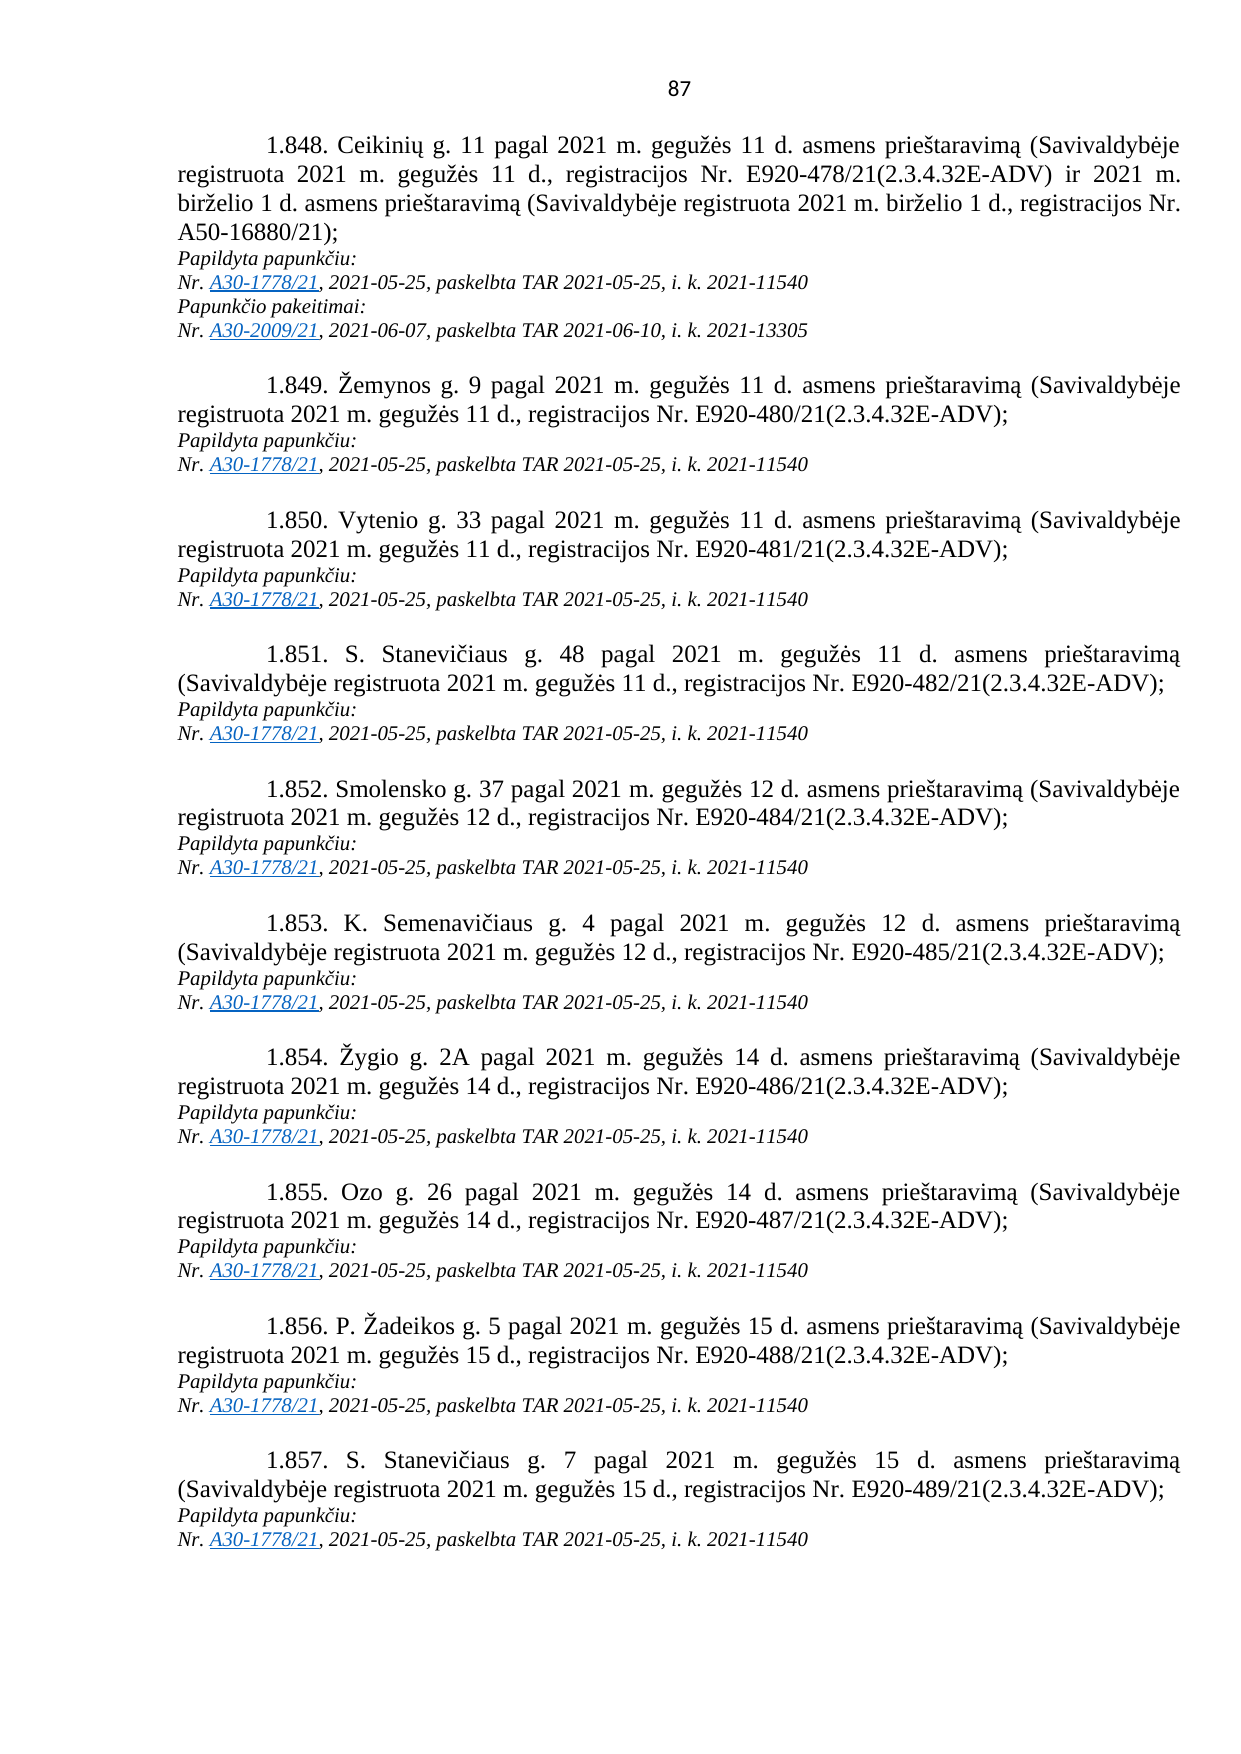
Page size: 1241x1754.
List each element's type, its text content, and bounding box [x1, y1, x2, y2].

text Nr. A30-1778/21, 2021-05-25, paskelbta TAR 2021-05-25, i. k. 2021-11540 [177, 1124, 1181, 1148]
text Papunkčio pakeitimai: [177, 294, 1181, 318]
text 1.857. S. Stanevičiaus g. 7 pagal 2021 m. gegužės 15 d. asmens prieštaravimą (Savivaldybėje registruota 2021 m. gegužės 15 d., registracijos Nr. E920-489/21(2.3.4.32E-ADV); [177, 1446, 1181, 1503]
text Nr. A30-1778/21, 2021-05-25, paskelbta TAR 2021-05-25, i. k. 2021-11540 [177, 270, 1181, 294]
text 1.856. P. Žadeikos g. 5 pagal 2021 m. gegužės 15 d. asmens prieštaravimą (Savivaldybėje registruota 2021 m. gegužės 15 d., registracijos Nr. E920-488/21(2.3.4.32E-ADV); [177, 1311, 1181, 1369]
text Nr. A30-1778/21, 2021-05-25, paskelbta TAR 2021-05-25, i. k. 2021-11540 [177, 990, 1181, 1014]
text Nr. A30-1778/21, 2021-05-25, paskelbta TAR 2021-05-25, i. k. 2021-11540 [177, 721, 1181, 745]
text Papildyta papunkčiu: [177, 428, 1181, 452]
text Papildyta papunkčiu: [177, 562, 1181, 587]
text Nr. A30-1778/21, 2021-05-25, paskelbta TAR 2021-05-25, i. k. 2021-11540 [177, 587, 1181, 611]
text Papildyta papunkčiu: [177, 831, 1181, 855]
text 1.855. Ozo g. 26 pagal 2021 m. gegužės 14 d. asmens prieštaravimą (Savivaldybėje registruota 2021 m. gegužės 14 d., registracijos Nr. E920-487/21(2.3.4.32E-ADV); [177, 1177, 1181, 1234]
text 1.850. Vytenio g. 33 pagal 2021 m. gegužės 11 d. asmens prieštaravimą (Savivaldybėje registruota 2021 m. gegužės 11 d., registracijos Nr. E920-481/21(2.3.4.32E-ADV); [177, 505, 1181, 562]
text Nr. A30-1778/21, 2021-05-25, paskelbta TAR 2021-05-25, i. k. 2021-11540 [177, 1527, 1181, 1551]
text 1.848. Ceikinių g. 11 pagal 2021 m. gegužės 11 d. asmens prieštaravimą (Savivaldybėje registruota 2021 m. gegužės 11 d., registracijos Nr. E920-478/21(2.3.4.32E-ADV) ir 2021 m. birželio 1 d. asmens prieštaravimą (Savivaldybėje registruota 2021 m. birželio 1 d., registracijos Nr. A50-16880/21); [177, 131, 1181, 246]
text Nr. A30-1778/21, 2021-05-25, paskelbta TAR 2021-05-25, i. k. 2021-11540 [177, 855, 1181, 879]
text Papildyta papunkčiu: [177, 246, 1181, 270]
text Papildyta papunkčiu: [177, 697, 1181, 721]
text 1.852. Smolensko g. 37 pagal 2021 m. gegužės 12 d. asmens prieštaravimą (Savivaldybėje registruota 2021 m. gegužės 12 d., registracijos Nr. E920-484/21(2.3.4.32E-ADV); [177, 774, 1181, 831]
text Papildyta papunkčiu: [177, 1503, 1181, 1527]
text Nr. A30-2009/21, 2021-06-07, paskelbta TAR 2021-06-10, i. k. 2021-13305 [177, 318, 1181, 342]
text Nr. A30-1778/21, 2021-05-25, paskelbta TAR 2021-05-25, i. k. 2021-11540 [177, 452, 1181, 476]
text Nr. A30-1778/21, 2021-05-25, paskelbta TAR 2021-05-25, i. k. 2021-11540 [177, 1258, 1181, 1282]
text Papildyta papunkčiu: [177, 966, 1181, 990]
text 1.853. K. Semenavičiaus g. 4 pagal 2021 m. gegužės 12 d. asmens prieštaravimą (Savivaldybėje registruota 2021 m. gegužės 12 d., registracijos Nr. E920-485/21(2.3.4.32E-ADV); [177, 908, 1181, 966]
text Papildyta papunkčiu: [177, 1369, 1181, 1393]
text 1.854. Žygio g. 2A pagal 2021 m. gegužės 14 d. asmens prieštaravimą (Savivaldybėje registruota 2021 m. gegužės 14 d., registracijos Nr. E920-486/21(2.3.4.32E-ADV); [177, 1042, 1181, 1100]
text Nr. A30-1778/21, 2021-05-25, paskelbta TAR 2021-05-25, i. k. 2021-11540 [177, 1393, 1181, 1417]
text 1.851. S. Stanevičiaus g. 48 pagal 2021 m. gegužės 11 d. asmens prieštaravimą (Savivaldybėje registruota 2021 m. gegužės 11 d., registracijos Nr. E920-482/21(2.3.4.32E-ADV); [177, 639, 1181, 697]
text Papildyta papunkčiu: [177, 1100, 1181, 1124]
text 1.849. Žemynos g. 9 pagal 2021 m. gegužės 11 d. asmens prieštaravimą (Savivaldybėje registruota 2021 m. gegužės 11 d., registracijos Nr. E920-480/21(2.3.4.32E-ADV); [177, 371, 1181, 428]
text Papildyta papunkčiu: [177, 1234, 1181, 1258]
